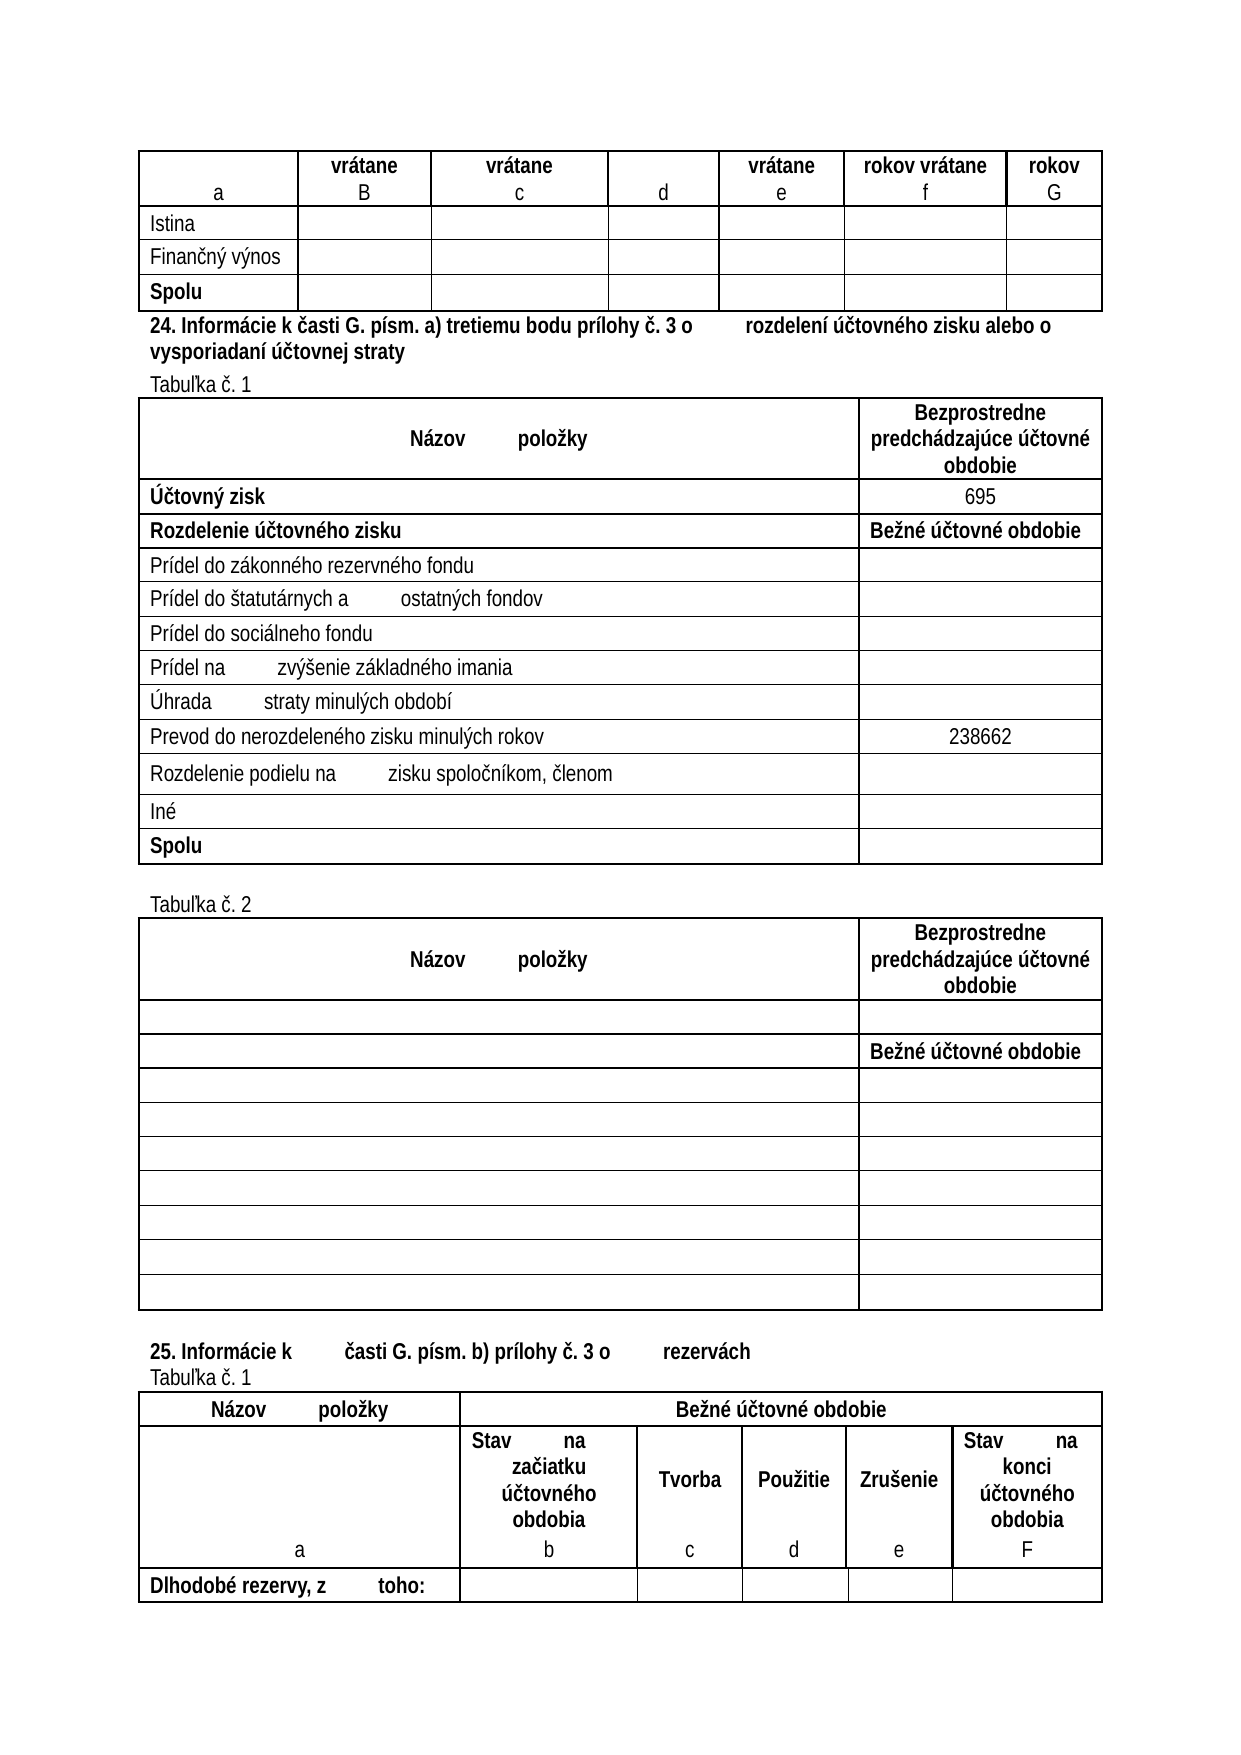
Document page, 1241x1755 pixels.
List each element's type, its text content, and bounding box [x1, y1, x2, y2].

table_cell a [140, 1533, 459, 1567]
table_cell Spolu [140, 275, 297, 309]
table_cell Účtovný zisk [140, 480, 858, 512]
table_cell [860, 685, 1101, 719]
table_cell rokov [1008, 152, 1101, 178]
table_cell Bežné účtovné obdobie [860, 515, 1101, 547]
table_cell [140, 1001, 858, 1033]
table_cell rokov vrátane [845, 152, 1005, 178]
table_cell vrátane [432, 152, 607, 178]
table_cell [461, 1569, 637, 1601]
table_cell d [743, 1533, 845, 1567]
table_cell [860, 582, 1101, 616]
table_cell Spolu [140, 829, 858, 862]
table_cell [720, 207, 844, 239]
table_cell [860, 1137, 1101, 1170]
table_header Názov položky [140, 919, 858, 998]
table_cell [860, 549, 1101, 581]
table_cell [860, 1240, 1101, 1273]
table_cell [720, 240, 844, 273]
table_cell [849, 1569, 952, 1601]
table_cell Prídel do štatutárnych a ostatných fondov [140, 582, 858, 616]
table_cell G [1008, 179, 1101, 205]
table_cell [140, 152, 297, 178]
table_cell [140, 1103, 858, 1136]
subtitle 25. Informácie k časti G. písm. b) prílohy č. 3 o rezervách [150, 1338, 1090, 1364]
table_cell Iné [140, 795, 858, 828]
table_cell [432, 275, 608, 309]
table_cell d [609, 179, 718, 205]
table_cell b [461, 1533, 636, 1567]
table_cell Zrušenie [847, 1427, 951, 1532]
table_cell Dlhodobé rezervy, z toho: [140, 1569, 459, 1601]
table_cell e [720, 179, 843, 205]
table_cell c [638, 1533, 741, 1567]
table_cell [860, 1171, 1101, 1205]
text Tabuľka č. 1 [150, 1364, 1090, 1391]
table_cell [720, 275, 844, 309]
table_cell e [847, 1533, 951, 1567]
table_cell c [432, 179, 607, 205]
table_header Bezprostredne predchádzajúce účtovné obdobie [860, 919, 1101, 998]
table_cell B [299, 179, 430, 205]
table_cell Prídel na zvýšenie základného imania [140, 651, 858, 684]
table_cell [609, 152, 718, 178]
table_cell f [845, 179, 1005, 205]
table_cell [609, 240, 718, 273]
table_cell [299, 240, 431, 273]
table_cell vrátane [720, 152, 843, 178]
text Tabuľka č. 1 [150, 371, 1090, 397]
table_cell [845, 240, 1006, 273]
table_cell [140, 1171, 858, 1205]
table_cell F [954, 1533, 1101, 1567]
table_cell [638, 1569, 742, 1601]
table_cell [1007, 275, 1101, 309]
table_cell Istina [140, 207, 297, 239]
table_cell [140, 1069, 858, 1102]
table_cell [432, 240, 608, 273]
table_cell [860, 1206, 1101, 1239]
table_cell [140, 1137, 858, 1170]
table_cell [140, 1240, 858, 1273]
table_header Názov položky [140, 1393, 459, 1425]
table_cell Prídel do zákonného rezervného fondu [140, 549, 858, 581]
table_cell 695 [860, 480, 1101, 512]
table_cell [1007, 240, 1101, 273]
table_header Bežné účtovné obdobie [461, 1393, 1101, 1425]
table_cell Prevod do nerozdeleného zisku minulých rokov [140, 720, 858, 753]
table_cell [860, 795, 1101, 828]
table_cell [140, 1206, 858, 1239]
table_cell [860, 1001, 1101, 1033]
table_cell [860, 617, 1101, 650]
text Tabuľka č. 2 [150, 891, 1090, 917]
table_cell Úhrada straty minulých období [140, 685, 858, 719]
table_cell [845, 275, 1006, 309]
table_cell Finančný výnos [140, 240, 297, 273]
table_cell [609, 275, 718, 309]
table_cell Rozdelenie podielu na zisku spoločníkom, členom [140, 754, 858, 794]
table_cell Použitie [743, 1427, 845, 1532]
table_cell [845, 207, 1006, 239]
table_cell [1007, 207, 1101, 239]
table_cell [860, 1103, 1101, 1136]
table_cell [140, 1427, 459, 1532]
table_cell [140, 1035, 858, 1067]
table_cell [860, 1069, 1101, 1102]
table_cell vrátane [299, 152, 430, 178]
table_cell [953, 1569, 1101, 1601]
table_cell 238662 [860, 720, 1101, 753]
table_cell Tvorba [638, 1427, 741, 1532]
table_cell [860, 829, 1101, 862]
table_cell [743, 1569, 848, 1601]
table_cell [299, 275, 431, 309]
subtitle 24. Informácie k časti G. písm. a) tretiemu bodu prílohy č. 3 o rozdelení účtovného zisku alebo o vysporiadaní účtovnej straty [150, 312, 1090, 364]
table_cell [140, 1275, 858, 1309]
table_cell Bežné účtovné obdobie [860, 1035, 1101, 1067]
table_cell Rozdelenie účtovného zisku [140, 515, 858, 547]
table_cell [860, 1275, 1101, 1309]
table_header Názov položky [140, 399, 858, 478]
table_cell Prídel do sociálneho fondu [140, 617, 858, 650]
table_cell [860, 754, 1101, 794]
table_cell Stav na konci účtovného obdobia [954, 1427, 1101, 1532]
table_cell [299, 207, 431, 239]
table_cell Stav na začiatku účtovného obdobia [461, 1427, 636, 1532]
table_cell [860, 651, 1101, 684]
table_cell [609, 207, 718, 239]
table_cell [432, 207, 608, 239]
table_cell a [140, 179, 297, 205]
table_header Bezprostredne predchádzajúce účtovné obdobie [860, 399, 1101, 478]
